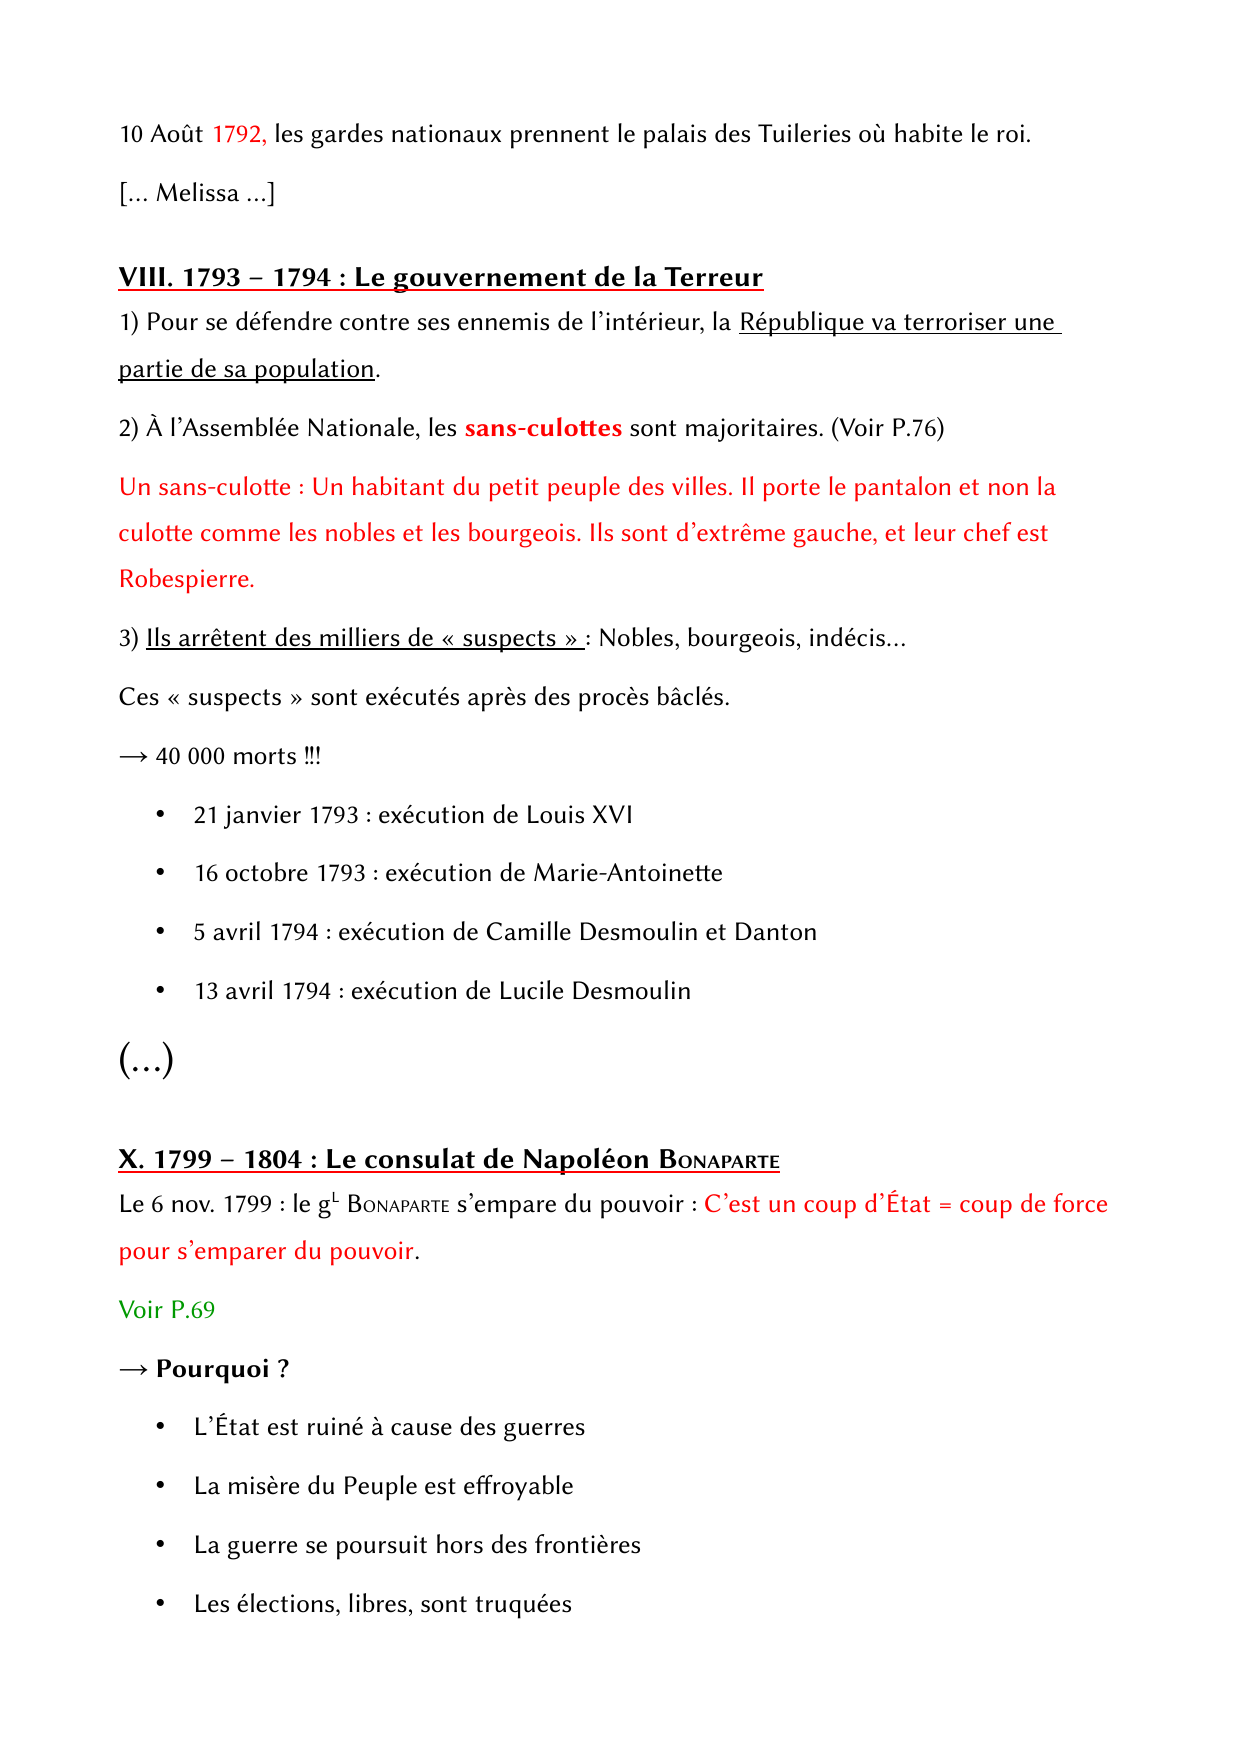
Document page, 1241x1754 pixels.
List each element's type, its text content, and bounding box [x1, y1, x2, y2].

text Voir P.69 [118, 1294, 1122, 1325]
text → Pourquoi ? [118, 1353, 1122, 1384]
list 16 octobre 1793 : exécution de Marie-Antoinette [156, 858, 1122, 888]
text Ces « suspects » sont exécutés après des procès bâclés. [118, 681, 1122, 712]
text 3) Ils arrêtent des milliers de « suspects » : Nobles, bourgeois, indécis… [118, 622, 1122, 653]
subtitle X. 1799 – 1804 : Le consulat de Napoléon Bonaparte [118, 1143, 1122, 1176]
subtitle VIII. 1793 – 1794 : Le gouvernement de la Terreur [118, 261, 1122, 294]
text → 40 000 morts !!! [118, 740, 1122, 771]
text 10 Août 1792, les gardes nationaux prennent le palais des Tuileries où habite le roi. [118, 118, 1122, 149]
list L’État est ruiné à cause des guerres [156, 1412, 1122, 1442]
text 1) Pour se défendre contre ses ennemis de l’intérieur, la République va terroriser une partie de sa population. [118, 307, 1122, 384]
list La guerre se poursuit hors des frontières [156, 1529, 1122, 1560]
list La misère du Peuple est effroyable [156, 1470, 1122, 1501]
list Les élections, libres, sont truquées [156, 1588, 1122, 1619]
list 21 janvier 1793 : exécution de Louis XVI [156, 799, 1122, 830]
list 5 avril 1794 : exécution de Camille Desmoulin et Danton [156, 916, 1122, 947]
text Le 6 nov. 1799 : le gL Bonaparte s’empare du pouvoir : C’est un coup d’État = coup de force pour s’emparer du pouvoir. [118, 1189, 1122, 1266]
text Un sans-culotte : Un habitant du petit peuple des villes. Il porte le pantalon et non la culotte comme les nobles et les bourgeois. Ils sont d’extrême gauche, et leur chef est Robespierre. [118, 471, 1122, 594]
text (…) [118, 1034, 1122, 1082]
list 13 avril 1794 : exécution de Lucile Desmoulin [156, 975, 1122, 1006]
text [… Melissa …] [118, 177, 1122, 208]
text 2) À l’Assemblée Nationale, les sans-culottes sont majoritaires. (Voir P.76) [118, 412, 1122, 443]
